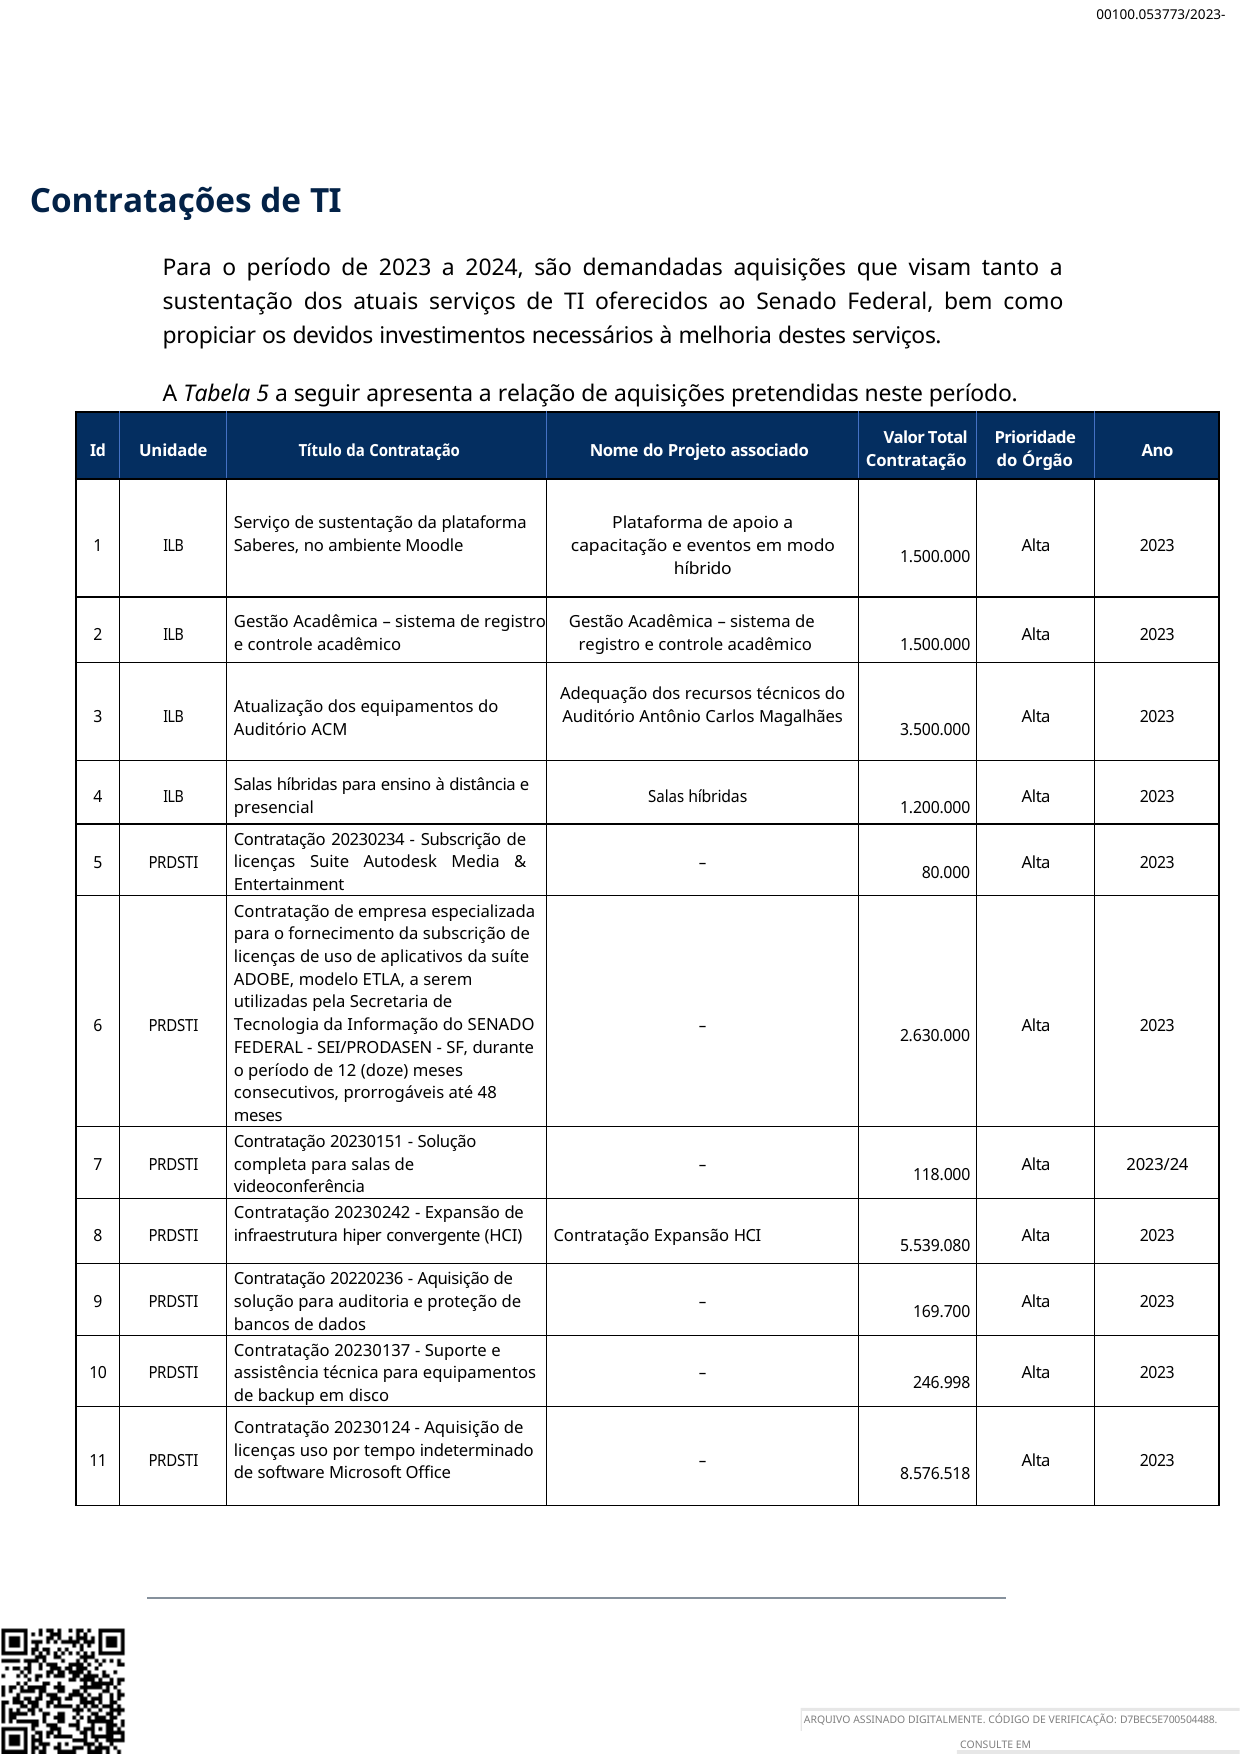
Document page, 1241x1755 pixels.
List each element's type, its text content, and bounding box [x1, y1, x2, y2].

table_cell 2023 [1095, 825, 1218, 895]
table_cell 2023 [1095, 598, 1218, 662]
table_cell Alta [977, 1407, 1094, 1505]
table_cell 9 [77, 1264, 119, 1335]
table_cell – [547, 1407, 858, 1505]
table_header Nome do Projeto associado [547, 413, 858, 478]
table_cell PRDSTI [120, 896, 226, 1126]
table_cell 2 [77, 598, 119, 662]
table_cell Alta [977, 1199, 1094, 1263]
table_cell ILB [120, 598, 226, 662]
table_cell – [547, 825, 858, 895]
table_cell Contratação 20230124 - Aquisição de licenças uso por tempo indeterminado de software Microsoft Office [227, 1407, 546, 1505]
table_cell 2.630.000 [859, 896, 976, 1126]
table_cell 2023 [1095, 1264, 1218, 1335]
table_cell ILB [120, 663, 226, 760]
table_cell Salas híbridas [547, 761, 858, 823]
table_cell PRDSTI [120, 1407, 226, 1505]
table_cell 7 [77, 1127, 119, 1198]
table_cell Alta [977, 761, 1094, 823]
table_cell Contratação 20230234 - Subscrição de licenças Suite Autodesk Media & Entertainment [227, 825, 546, 895]
table_header Id [77, 413, 119, 478]
table_cell Contratação 20220236 - Aquisição de solução para auditoria e proteção de bancos de dados [227, 1264, 546, 1335]
table_cell Alta [977, 1336, 1094, 1406]
text Para o período de 2023 a 2024, são demandadas aquisições que visam tanto a sustentação dos atuais serviços de TI oferecidos ao Senado Federal, bem como propiciar os devidos investimentos necessários à melhoria destes serviços. [162, 251, 1064, 350]
table_cell Salas híbridas para ensino à distância e presencial [227, 761, 546, 823]
table_cell Alta [977, 825, 1094, 895]
table_cell 118.000 [859, 1127, 976, 1198]
table_cell 2023 [1095, 761, 1218, 823]
table_cell 3 [77, 663, 119, 760]
table_cell 80.000 [859, 825, 976, 895]
table_cell Contratação de empresa especializada para o fornecimento da subscrição de licenças de uso de aplicativos da suíte ADOBE, modelo ETLA, a serem utilizadas pela Secretaria de Tecnologia da Informação do SENADO FEDERAL - SEI/PRODASEN - SF, durante o período de 12 (doze) meses consecutivos, prorrogáveis até 48 meses [227, 896, 546, 1126]
table_cell 11 [77, 1407, 119, 1505]
table_cell 10 [77, 1336, 119, 1406]
table_cell 5.539.080 [859, 1199, 976, 1263]
table_cell Alta [977, 1127, 1094, 1198]
table_cell 2023 [1095, 896, 1218, 1126]
table_cell – [547, 1264, 858, 1335]
table_cell Plataforma de apoio a capacitação e eventos em modo híbrido [547, 480, 858, 596]
table_header Prioridade do Órgão [977, 413, 1094, 478]
text A Tabela 5 a seguir apresenta a relação de aquisições pretendidas neste período. [162, 377, 1226, 408]
table_cell 5 [77, 825, 119, 895]
table_cell ILB [120, 761, 226, 823]
table_cell – [547, 1336, 858, 1406]
table_cell PRDSTI [120, 1264, 226, 1335]
table_cell 2023 [1095, 663, 1218, 760]
table_cell 6 [77, 896, 119, 1126]
table_cell 2023 [1095, 1407, 1218, 1505]
table_cell 169.700 [859, 1264, 976, 1335]
table_header Ano [1095, 413, 1218, 478]
table_cell 8.576.518 [859, 1407, 976, 1505]
table_cell Contratação 20230242 - Expansão de infraestrutura hiper convergente (HCI) [227, 1199, 546, 1263]
table_cell Gestão Acadêmica – sistema de registro e controle acadêmico [227, 598, 546, 662]
table_cell Adequação dos recursos técnicos do Auditório Antônio Carlos Magalhães [547, 663, 858, 760]
table_cell 1.200.000 [859, 761, 976, 823]
table_cell 2023 [1095, 480, 1218, 596]
table_cell PRDSTI [120, 1127, 226, 1198]
table_cell Alta [977, 896, 1094, 1126]
table_cell – [547, 1127, 858, 1198]
table_cell Alta [977, 1264, 1094, 1335]
list Contratações de TI [0, 176, 1226, 222]
table_cell PRDSTI [120, 1336, 226, 1406]
table_cell 1 [77, 480, 119, 596]
table_cell 246.998 [859, 1336, 976, 1406]
table_cell 1.500.000 [859, 480, 976, 596]
table_header Título da Contratação [227, 413, 546, 478]
table_header Valor Total Contratação [859, 413, 976, 478]
table_cell 3.500.000 [859, 663, 976, 760]
table_cell Contratação 20230137 - Suporte e assistência técnica para equipamentos de backup em disco [227, 1336, 546, 1406]
table_cell ILB [120, 480, 226, 596]
table_cell 4 [77, 761, 119, 823]
table_cell Contratação 20230151 - Solução completa para salas de videoconferência [227, 1127, 546, 1198]
table_cell Contratação Expansão HCI [547, 1199, 858, 1263]
table_cell 2023 [1095, 1336, 1218, 1406]
table_cell 8 [77, 1199, 119, 1263]
table_cell – [547, 896, 858, 1126]
table_cell Gestão Acadêmica – sistema de registro e controle acadêmico [547, 598, 858, 662]
table_cell Alta [977, 663, 1094, 760]
table_cell Atualização dos equipamentos do Auditório ACM [227, 663, 546, 760]
table_cell 1.500.000 [859, 598, 976, 662]
table_cell Alta [977, 598, 1094, 662]
table_cell PRDSTI [120, 825, 226, 895]
table_cell Alta [977, 480, 1094, 596]
table_cell 2023/24 [1095, 1127, 1218, 1198]
table_cell Serviço de sustentação da plataforma Saberes, no ambiente Moodle [227, 480, 546, 596]
table_header Unidade [120, 413, 226, 478]
table_cell 2023 [1095, 1199, 1218, 1263]
table_cell PRDSTI [120, 1199, 226, 1263]
